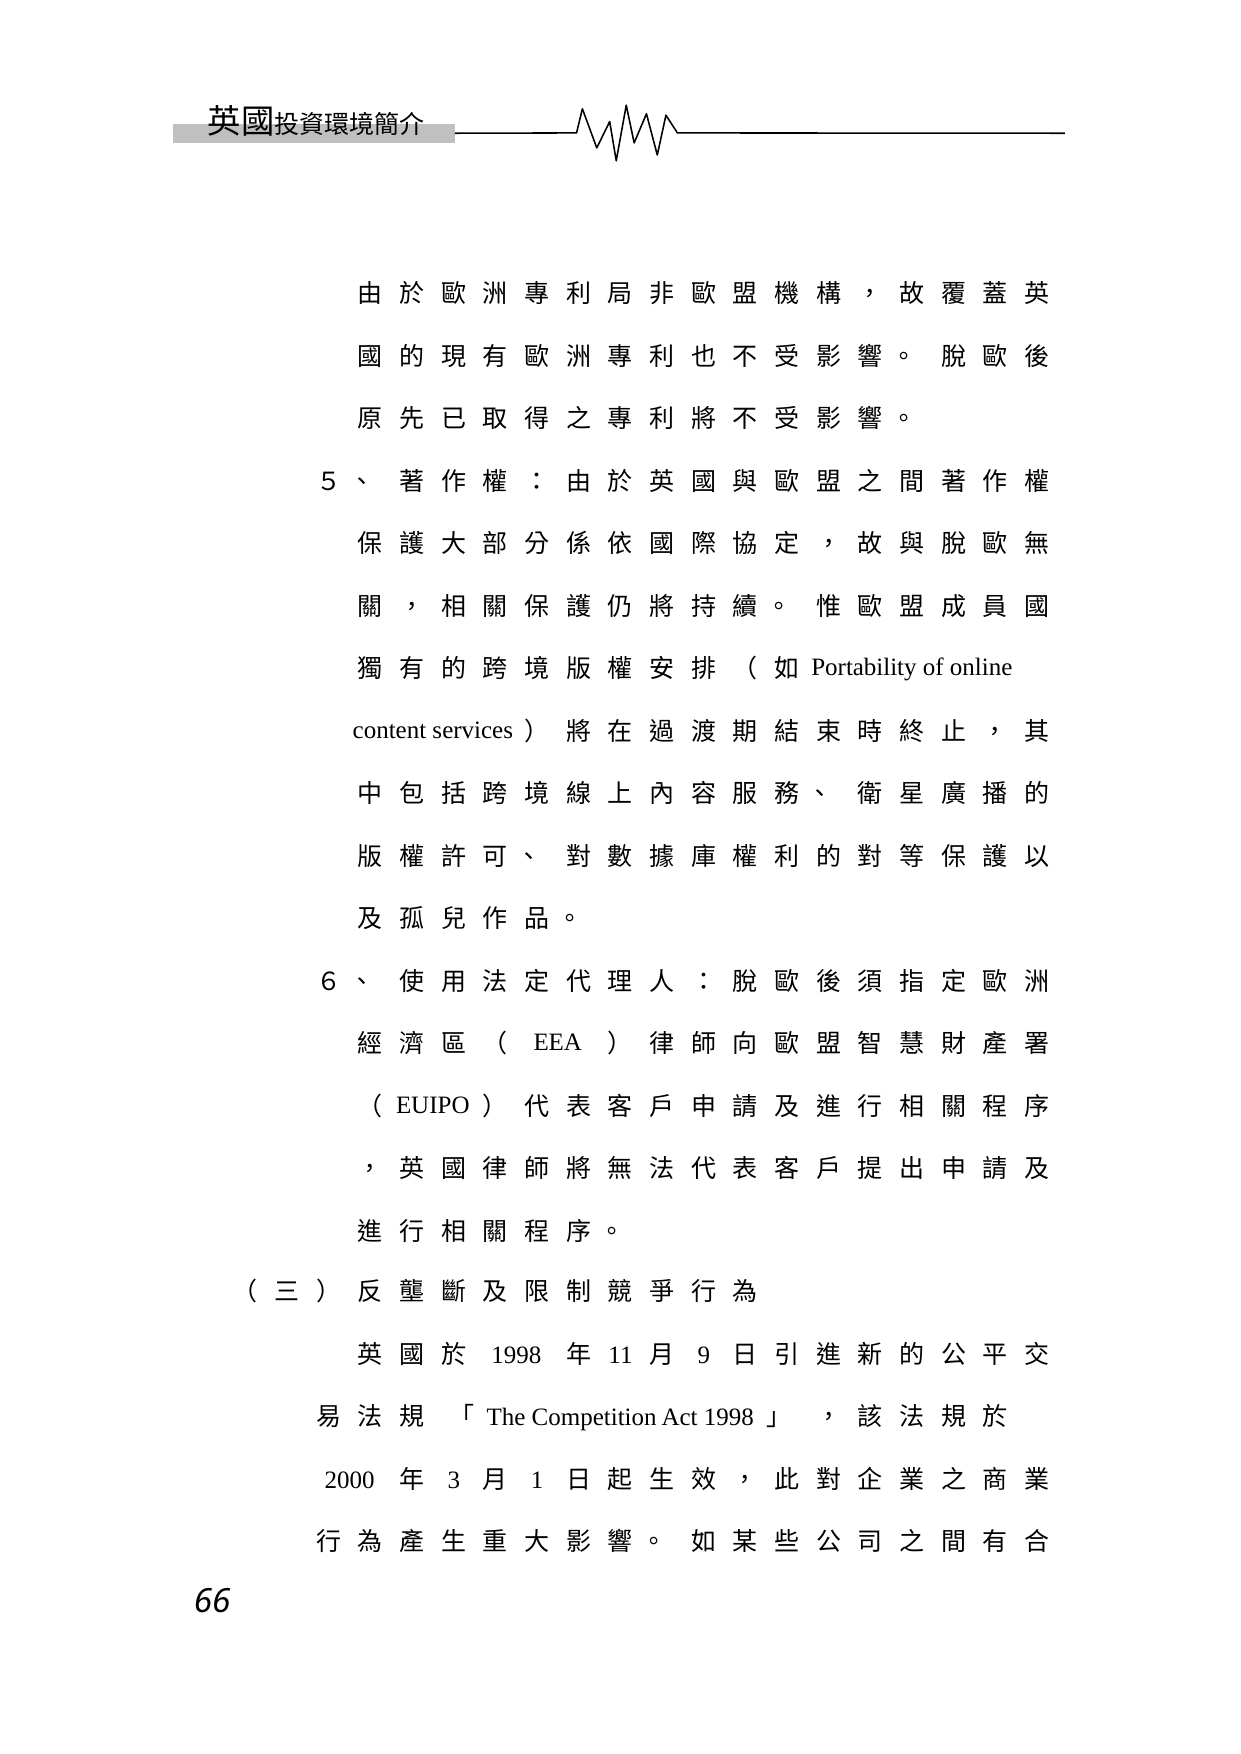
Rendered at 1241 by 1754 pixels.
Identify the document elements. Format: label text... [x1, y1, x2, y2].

text ５、著作權：由於英國與歐盟之間著作權保護大部分係依國際協定，故與脫歐無關，相關保護仍將持續。惟歐盟成員國獨有的跨境版權安排（如Portability of online content services）將在過渡期結束時終止，其中包括跨境線上內容服務、衛星廣播的版權許可、對數據庫權利的對等保護以及孤兒作品。 [281, 438, 1058, 938]
text 英國於1998年11月9日引進新的公平交易法規「The Competition Act 1998」，該法規於2000年3月1日起生效，此對企業之商業行為產生重大影響。如某些公司之間有合 [281, 1313, 1058, 1563]
text ６、使用法定代理人：脫歐後須指定歐洲經濟區（EEA）律師向歐盟智慧財產署（EUIPO）代表客戶申請及進行相關程序，英國律師將無法代表客戶提出申請及進行相關程序。 [281, 938, 1058, 1250]
text 由於歐洲專利局非歐盟機構，故覆蓋英國的現有歐洲專利也不受影響。脫歐後原先已取得之專利將不受影響。 [281, 250, 1058, 438]
text （三）反壟斷及限制競爭行為 [207, 1250, 1058, 1313]
